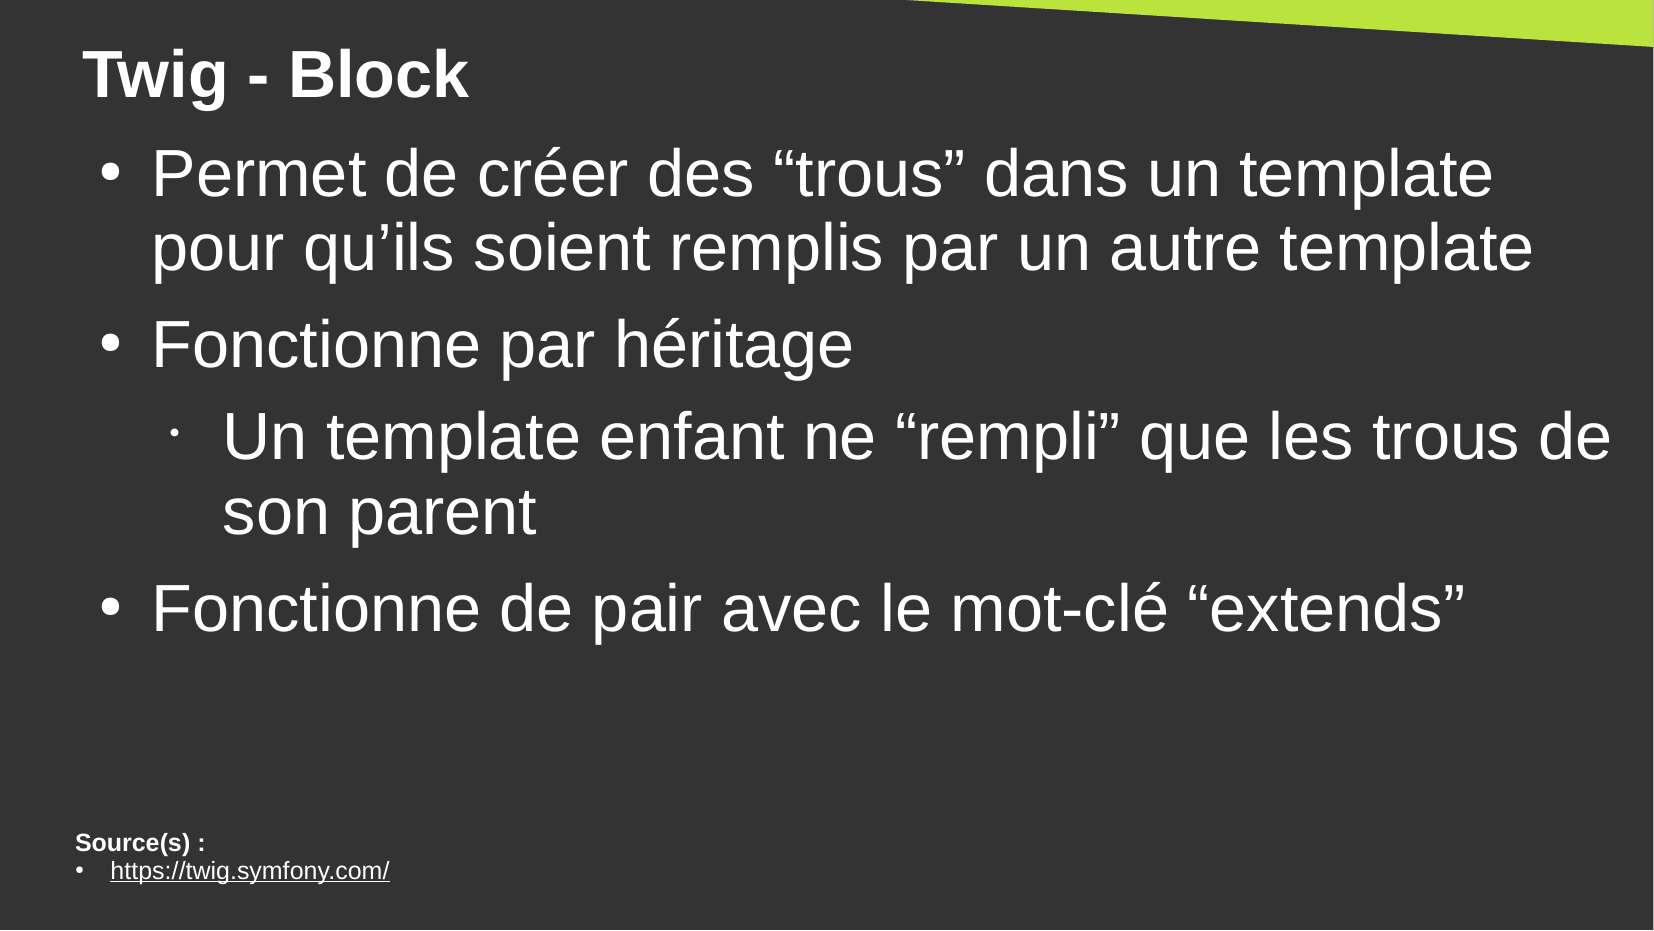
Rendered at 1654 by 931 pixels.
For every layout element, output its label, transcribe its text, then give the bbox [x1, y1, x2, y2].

title Twig - Block [82, 37, 1571, 112]
text_box [906, 0, 1654, 47]
list Permet de créer des “trous” dans un template pour qu’ils soient remplis par un autre template Fonctionne par héritage Un template enfant ne “rempli” que les trous de son parent Fonctionne de pair avec le mot-clé “extends” [80, 135, 1620, 886]
text_box Source(s) : https://twig.symfony.com/ [60, 821, 1546, 931]
